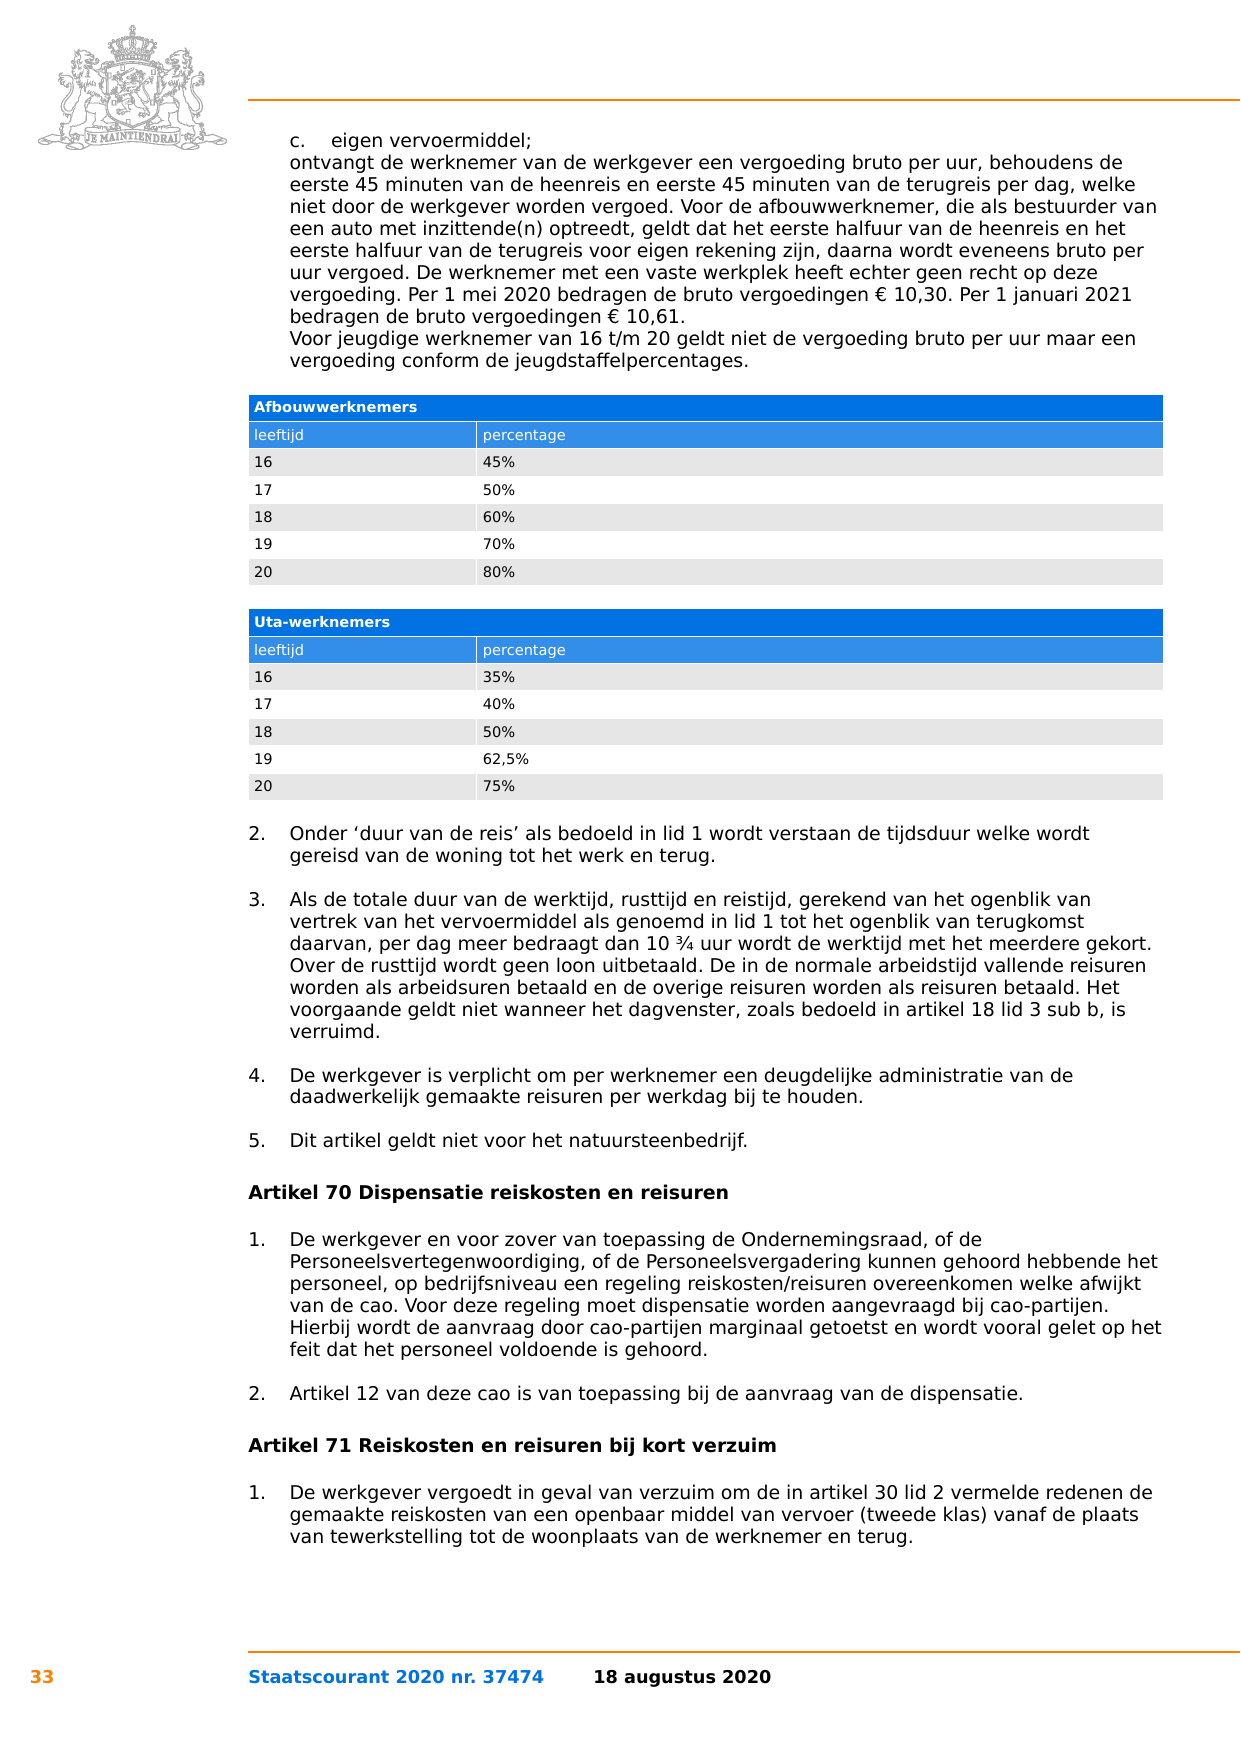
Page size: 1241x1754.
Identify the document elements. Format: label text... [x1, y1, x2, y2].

table_cell 17 [249, 477, 476, 503]
table_cell 16 [249, 449, 476, 476]
text ontvangt de werknemer van de werkgever een vergoeding bruto per uur, behoudens de eerste 45 minuten van de heenreis en eerste 45 minuten van de terugreis per dag, welke niet door de werkgever worden vergoed. Voor de afbouwwerknemer, die als bestuurder van een auto met inzittende(n) optreedt, geldt dat het eerste halfuur van de heenreis en het eerste halfuur van de terugreis voor eigen rekening zijn, daarna wordt eveneens bruto per uur vergoed. De werknemer met een vaste werkplek heeft echter geen recht op deze vergoeding. Per 1 mei 2020 bedragen de bruto vergoedingen € 10,30. Per 1 januari 2021 bedragen de bruto vergoedingen € 10,61. [289, 152, 1163, 328]
table_cell 35% [477, 664, 1163, 690]
table_cell 62,5% [477, 746, 1163, 773]
table_cell percentage [477, 637, 1163, 663]
table_cell 80% [477, 559, 1163, 585]
table_cell 45% [477, 449, 1163, 476]
text 1. De werkgever en voor zover van toepassing de Ondernemingsraad, of de Personeelsvertegenwoordiging, of de Personeelsvergadering kunnen gehoord hebbende het personeel, op bedrijfsniveau een regeling reiskosten/reisuren overeenkomen welke afwijkt van de cao. Voor deze regeling moet dispensatie worden aangevraagd bij cao-partijen. Hierbij wordt de aanvraag door cao-partijen marginaal getoetst en wordt vooral gelet op het feit dat het personeel voldoende is gehoord. [248, 1229, 1163, 1361]
table_cell 60% [477, 504, 1163, 531]
subtitle Artikel 70 Dispensatie reiskosten en reisuren [248, 1182, 1163, 1204]
text 2. Onder ‘duur van de reis’ als bedoeld in lid 1 wordt verstaan de tijdsduur welke wordt gereisd van de woning tot het werk en terug. [248, 823, 1163, 867]
text 5. Dit artikel geldt niet voor het natuursteenbedrijf. [248, 1130, 1163, 1152]
table_cell 16 [249, 664, 476, 690]
table_cell 40% [477, 691, 1163, 718]
table_cell 20 [249, 774, 476, 800]
subtitle Artikel 71 Reiskosten en reisuren bij kort verzuim [248, 1435, 1163, 1457]
table_cell 17 [249, 691, 476, 718]
table_cell 75% [477, 774, 1163, 800]
text 1. De werkgever vergoedt in geval van verzuim om de in artikel 30 lid 2 vermelde redenen de gemaakte reiskosten van een openbaar middel van vervoer (tweede klas) vanaf de plaats van tewerkstelling tot de woonplaats van de werknemer en terug. [248, 1482, 1163, 1548]
table_cell 19 [249, 532, 476, 558]
text Voor jeugdige werknemer van 16 t/m 20 geldt niet de vergoeding bruto per uur maar een vergoeding conform de jeugdstaffelpercentages. [289, 328, 1163, 372]
table_cell leeftijd [249, 422, 476, 448]
table_header Uta-werknemers [249, 609, 1163, 636]
table_cell 70% [477, 532, 1163, 558]
table_cell 50% [477, 719, 1163, 745]
text 2. Artikel 12 van deze cao is van toepassing bij de aanvraag van de dispensatie. [248, 1383, 1163, 1405]
table_cell 18 [249, 504, 476, 531]
table_cell leeftijd [249, 637, 476, 663]
table_cell 20 [249, 559, 476, 585]
table_cell 18 [249, 719, 476, 745]
table_cell 50% [477, 477, 1163, 503]
text 3. Als de totale duur van de werktijd, rusttijd en reistijd, gerekend van het ogenblik van vertrek van het vervoermiddel als genoemd in lid 1 tot het ogenblik van terugkomst daarvan, per dag meer bedraagt dan 10 ¾ uur wordt de werktijd met het meerdere gekort. Over de rusttijd wordt geen loon uitbetaald. De in de normale arbeidstijd vallende reisuren worden als arbeidsuren betaald en de overige reisuren worden als reisuren betaald. Het voorgaande geldt niet wanneer het dagvenster, zoals bedoeld in artikel 18 lid 3 sub b, is verruimd. [248, 889, 1163, 1043]
table_header Afbouwwerknemers [249, 395, 1163, 421]
text c. eigen vervoermiddel; [289, 130, 1163, 152]
table_cell 19 [249, 746, 476, 773]
text 4. De werkgever is verplicht om per werknemer een deugdelijke administratie van de daadwerkelijk gemaakte reisuren per werkdag bij te houden. [248, 1064, 1163, 1108]
picture [38, 25, 227, 150]
table_cell percentage [477, 422, 1163, 448]
